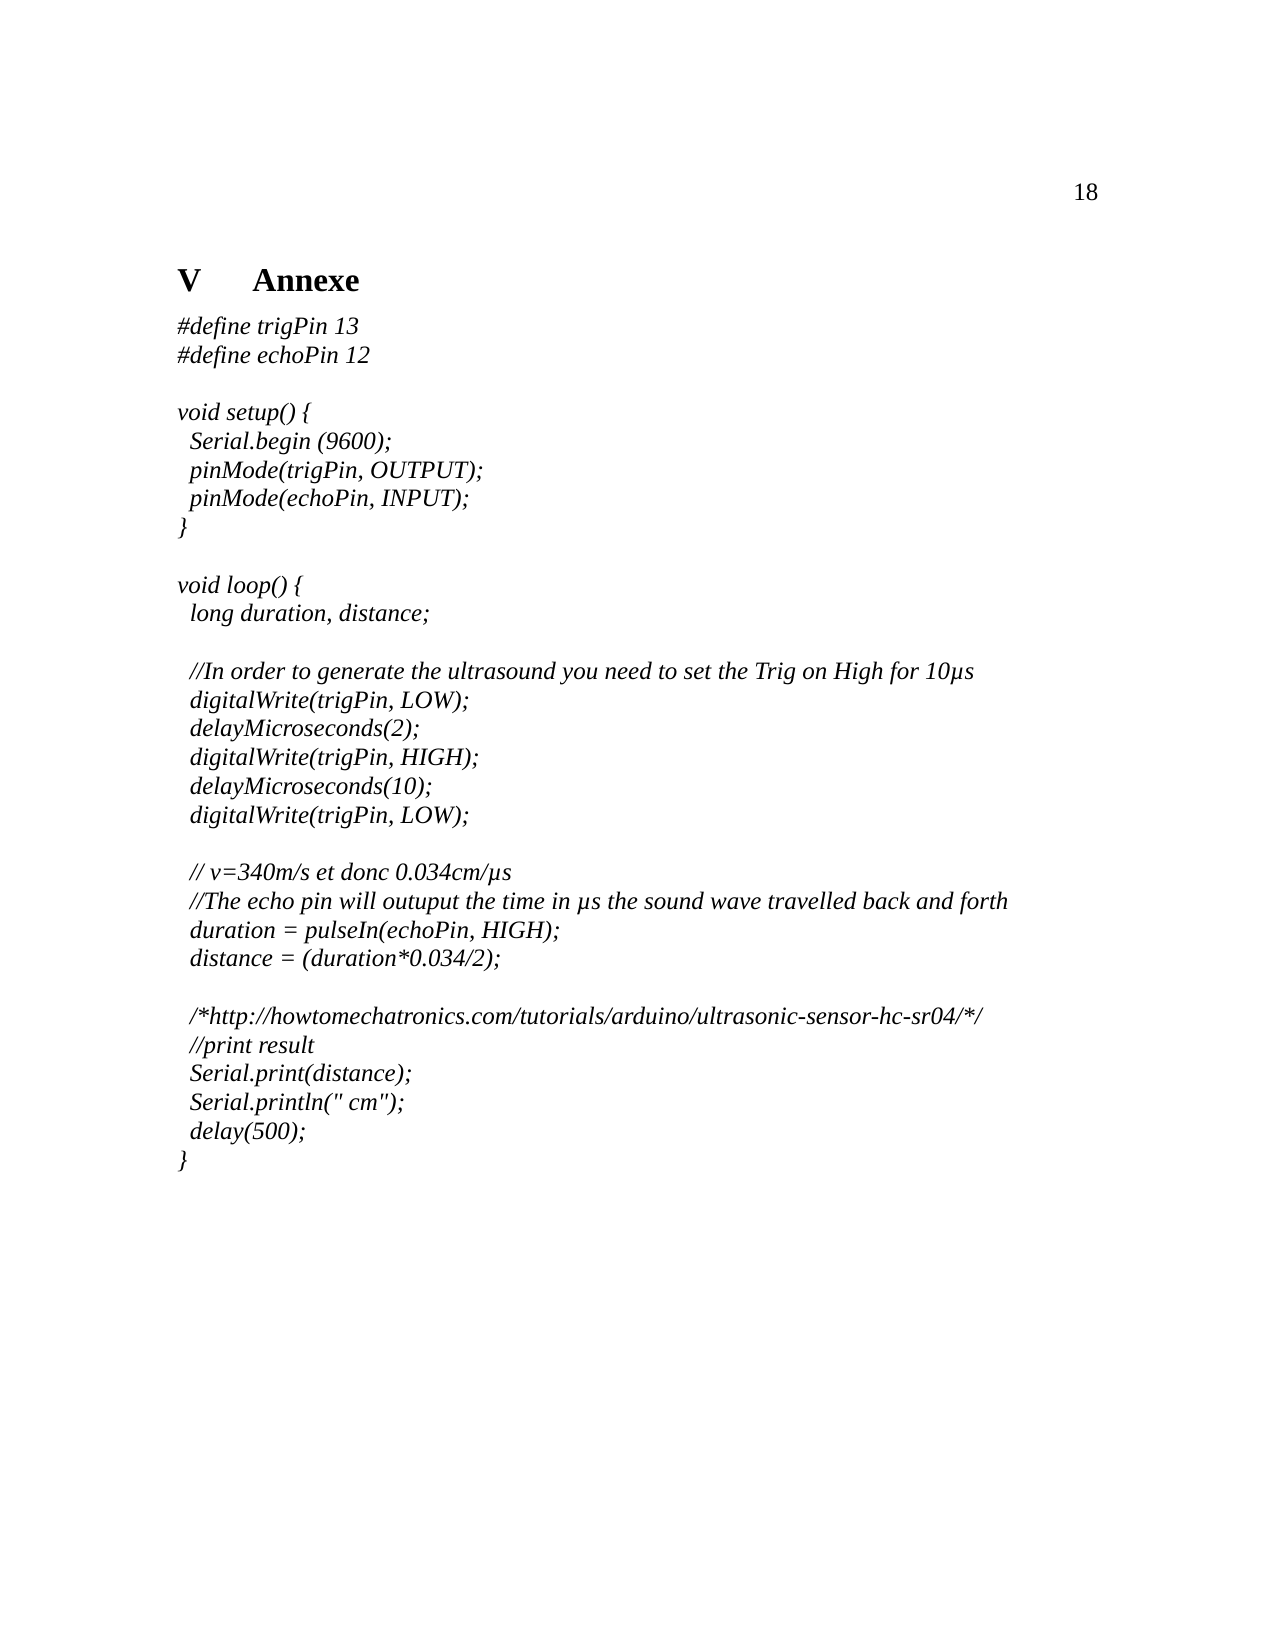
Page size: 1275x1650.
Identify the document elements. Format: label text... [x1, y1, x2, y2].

text } [177, 512, 1098, 541]
text distance = (duration*0.034/2); [177, 943, 1098, 972]
text //print result [177, 1030, 1098, 1058]
text Serial.begin (9600); [177, 426, 1098, 455]
text /*http://howtomechatronics.com/tutorials/arduino/ultrasonic-sensor-hc-sr04/*/ [177, 1001, 1098, 1030]
text digitalWrite(trigPin, HIGH); [177, 742, 1098, 771]
text pinMode(echoPin, INPUT); [177, 483, 1098, 512]
text //The echo pin will outuput the time in µs the sound wave travelled back and forth [177, 886, 1098, 915]
text #define echoPin 12 [177, 340, 1098, 368]
text digitalWrite(trigPin, LOW); [177, 685, 1098, 713]
text void setup() { [177, 397, 1098, 426]
text } [177, 1145, 1098, 1173]
text // v=340m/s et donc 0.034cm/µs [177, 857, 1098, 886]
text pinMode(trigPin, OUTPUT); [177, 455, 1098, 483]
text Serial.println(" cm"); [177, 1087, 1098, 1116]
text delay(500); [177, 1116, 1098, 1145]
text void loop() { [177, 570, 1098, 598]
text //In order to generate the ultrasound you need to set the Trig on High for 10µs [177, 656, 1098, 685]
text Serial.print(distance); [177, 1058, 1098, 1087]
text delayMicroseconds(2); [177, 713, 1098, 742]
text digitalWrite(trigPin, LOW); [177, 800, 1098, 828]
text long duration, distance; [177, 598, 1098, 627]
text duration = pulseIn(echoPin, HIGH); [177, 915, 1098, 943]
text #define trigPin 13 [177, 311, 1098, 340]
text delayMicroseconds(10); [177, 771, 1098, 800]
subtitle V Annexe [177, 260, 1098, 298]
